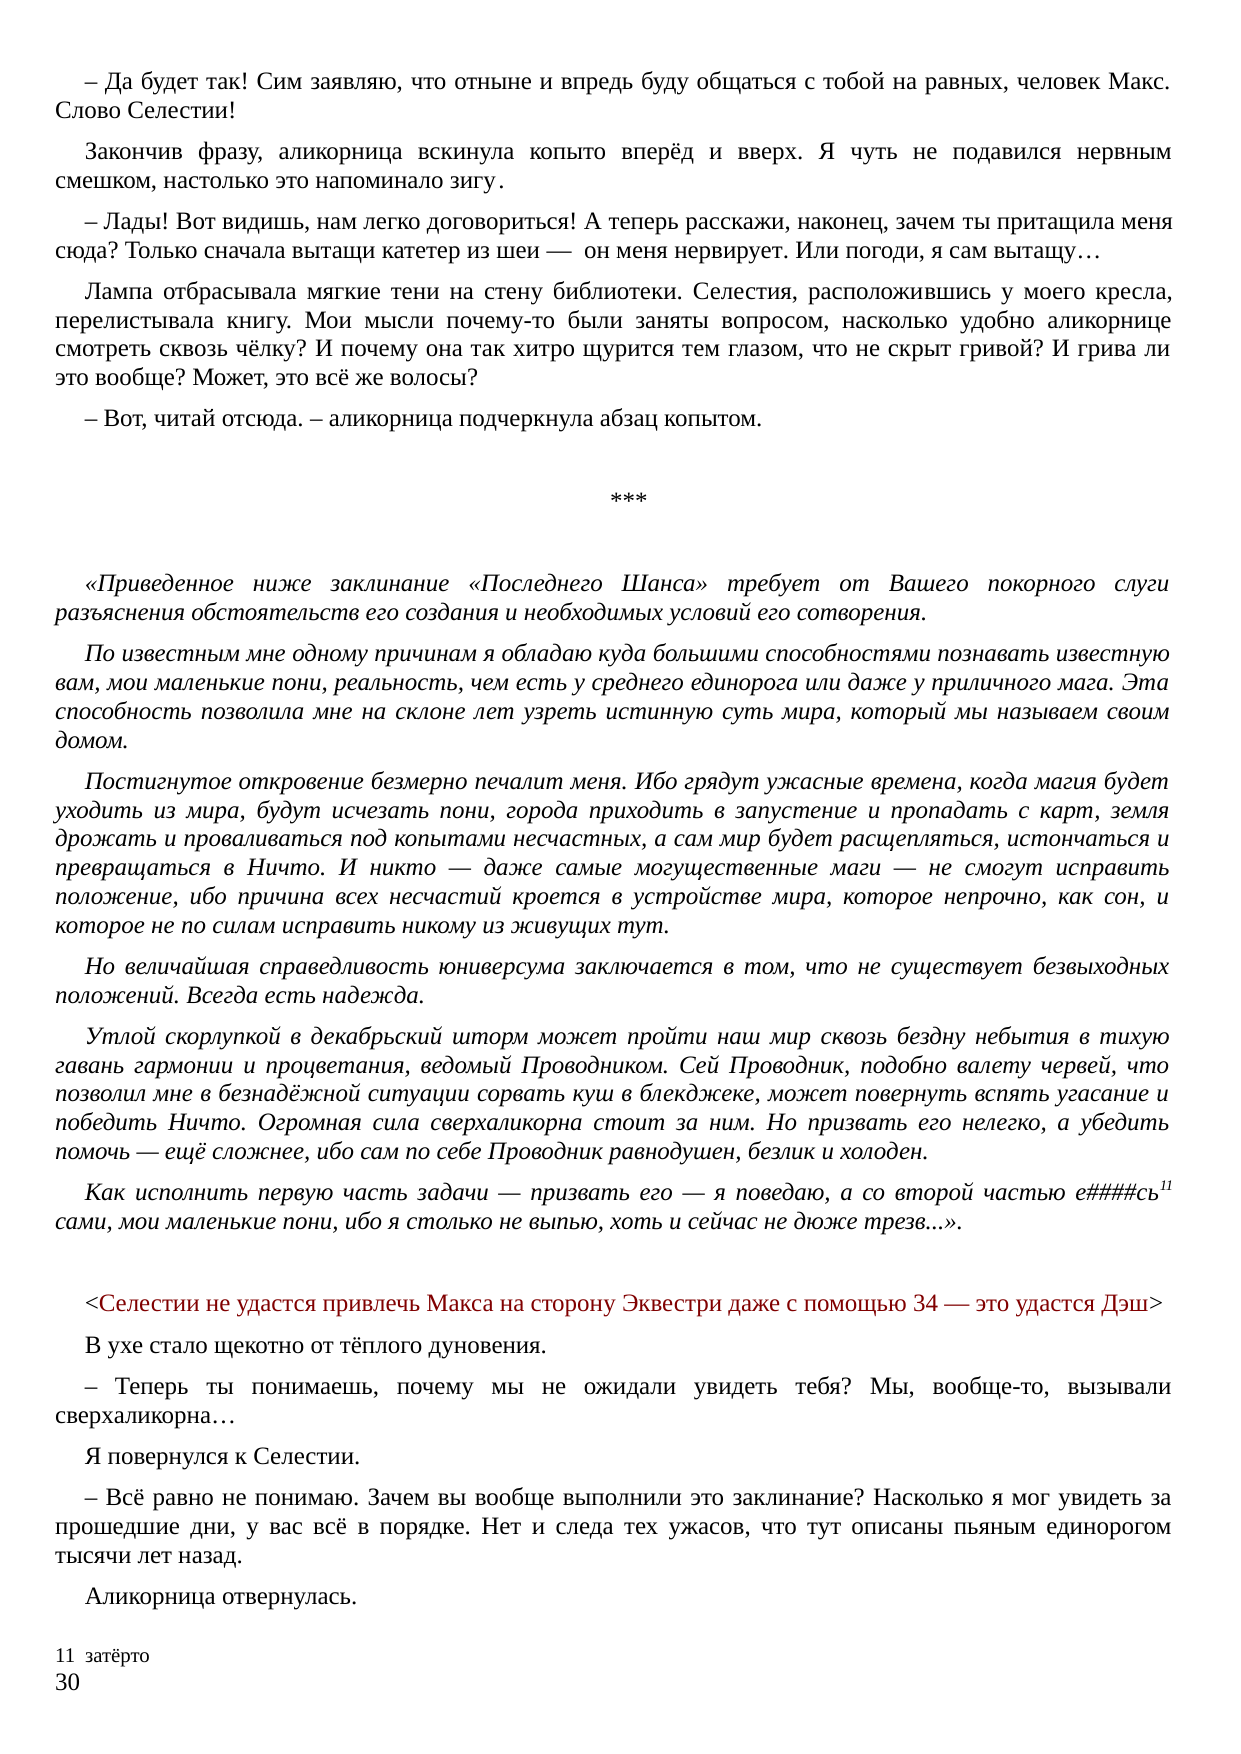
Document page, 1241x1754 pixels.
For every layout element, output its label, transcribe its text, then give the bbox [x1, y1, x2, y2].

text Закончив фразу, аликорница вскинула копыто вперёд и вверх. Я чуть не подавился нервным смешком, настолько это напоминало зигу . [55, 136, 1173, 193]
text Я повернулся к Селестии. [55, 1441, 1173, 1470]
text Как исполнить первую часть задачи — призвать его — я поведаю, а со второй частью е####сь сами, мои маленькие пони, ибо я столько не выпью, хоть и сейчас не дюже трезв...». [55, 1177, 1173, 1235]
text – Лады! Вот видишь, нам легко договориться! А теперь расскажи, наконец, зачем ты притащила меня сюда? Только сначала вытащи катетер из шеи — он меня нервирует. Или погоди, я сам вытащу… [55, 206, 1173, 263]
text – Теперь ты понимаешь, почему мы не ожидали увидеть тебя? Мы, вообще-то, вызывали сверхаликорна… [55, 1371, 1173, 1428]
text Аликорница отвернулась. [55, 1581, 1173, 1610]
text Утлой скорлупкой в декабрьский шторм может пройти наш мир сквозь бездну небытия в тихую гавань гармонии и процветания, ведомый Проводником. Сей Проводник, подобно валету червей, что позволил мне в безнадёжной ситуации сорвать куш в блекджеке, может повернуть вспять угасание и победить Ничто. Огромная сила сверхаликорна стоит за ним. Но призвать его нелегко, а убедить помочь — ещё сложнее, ибо сам по себе Проводник равнодушен, безлик и холоден. [55, 1021, 1173, 1165]
text «Приведенное ниже заклинание «Последнего Шанса» требует от Вашего покорного слуги разъяснения обстоятельств его создания и необходимых условий его сотворения. [55, 568, 1173, 626]
text – Вот, читай отсюда. – аликорница подчеркнула абзац копытом. [55, 403, 1173, 432]
text В ухе стало щекотно от тёплого дуновения. [55, 1330, 1173, 1358]
text – Всё равно не понимаю. Зачем вы вообще выполнили это заклинание? Насколько я мог увидеть за прошедшие дни, у вас всё в порядке. Нет и следа тех ужасов, что тут описаны пьяным единорогом тысячи лет назад. [55, 1482, 1173, 1568]
text Постигнутое откровение безмерно печалит меня. Ибо грядут ужасные времена, когда магия будет уходить из мира, будут исчезать пони, города приходить в запустение и пропадать с карт, земля дрожать и проваливаться под копытами несчастных, а сам мир будет расщепляться, истончаться и превращаться в Ничто. И никто — даже самые могущественные маги — не смогут исправить положение, ибо причина всех несчастий кроется в устройстве мира, которое непрочно, как сон, и которое не по силам исправить никому из живущих тут. [55, 766, 1173, 938]
text По известным мне одному причинам я обладаю куда большими способностями познавать известную вам, мои маленькие пони, реальность, чем есть у среднего единорога или даже у приличного мага. Эта способность позволила мне на склоне лет узреть истинную суть мира, который мы называем своим домом. [55, 638, 1173, 753]
text *** [55, 486, 1173, 515]
text Но величайшая справедливость юниверсума заключается в том, что не существует безвыходных положений. Всегда есть надежда. [55, 951, 1173, 1008]
text – Да будет так! Сим заявляю, что отныне и впредь буду общаться с тобой на равных, человек Макс. Слово Селестии! [55, 66, 1173, 123]
text <Селестии не удастся привлечь Макса на сторону Эквестри даже с помощью 34 — это удастся Дэш> [55, 1288, 1173, 1317]
text Лампа отбрасывала мягкие тени на стену библиотеки. Селестия, расположившись у моего кресла, перелистывала книгу. Мои мысли почему-то были заняты вопросом, насколько удобно аликорнице смотреть сквозь чёлку? И почему она так хитро щурится тем глазом, что не скрыт гривой? И грива ли это вообще? Может, это всё же волосы? [55, 276, 1173, 391]
text затёрто [55, 1642, 1173, 1667]
